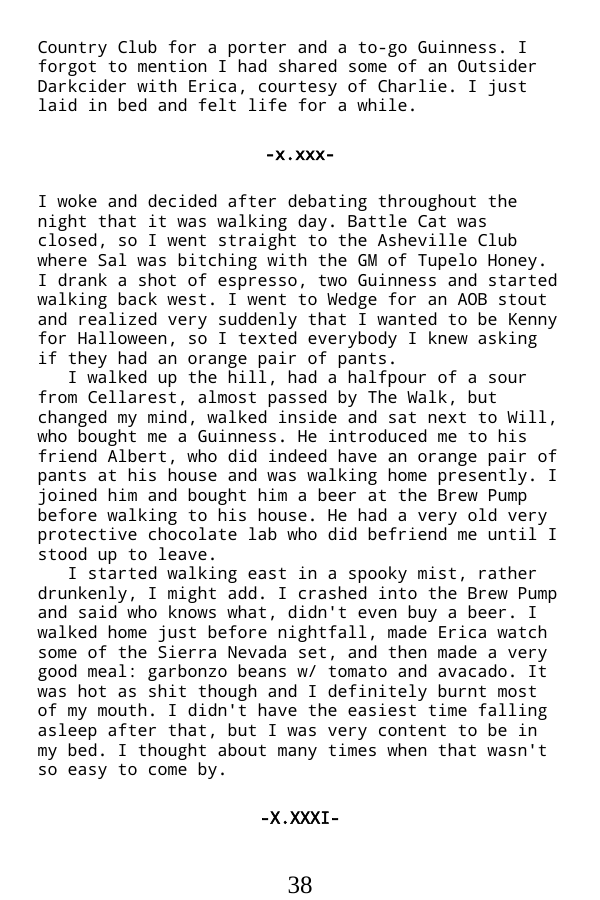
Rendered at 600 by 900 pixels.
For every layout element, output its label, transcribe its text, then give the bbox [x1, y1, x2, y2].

text I started walking east in a spooky mist, rather drunkenly, I might add. I crashed into the Brew Pump and said who knows what, didn't even buy a beer. I walked home just before nightfall, made Erica watch some of the Sierra Nevada set, and then made a very good meal: garbonzo beans w/ tomato and avacado. It was hot as shit though and I definitely burnt most of my mouth. I didn't have the easiest time falling asleep after that, but I was very content to be in my bed. I thought about many times when that wasn't so easy to come by. [37, 564, 562, 779]
text Country Club for a porter and a to-go Guinness. I forgot to mention I had shared some of an Outsider Darkcider with Erica, courtesy of Charlie. I just laid in bed and felt life for a while. [37, 37, 562, 116]
text I walked up the hill, had a halfpour of a sour from Cellarest, almost passed by The Walk, but changed my mind, walked inside and sat next to Will, who bought me a Guinness. He introduced me to his friend Albert, who did indeed have an orange pair of pants at his house and was walking home presently. I joined him and bought him a beer at the Brew Pump before walking to his house. He had a very old very protective chocolate lab who did befriend me until I stood up to leave. [37, 368, 562, 564]
text I woke and decided after debating throughout the night that it was walking day. Battle Cat was closed, so I went straight to the Asheville Club where Sal was bitching with the GM of Tupelo Honey. I drank a shot of espresso, two Guinness and started walking back west. I went to Wedge for an AOB stout and realized very suddenly that I wanted to be Kenny for Halloween, so I texted everybody I knew asking if they had an orange pair of pants. [37, 192, 562, 368]
text -X.XXXI- [37, 808, 562, 827]
text -x.xxx- [37, 144, 562, 164]
